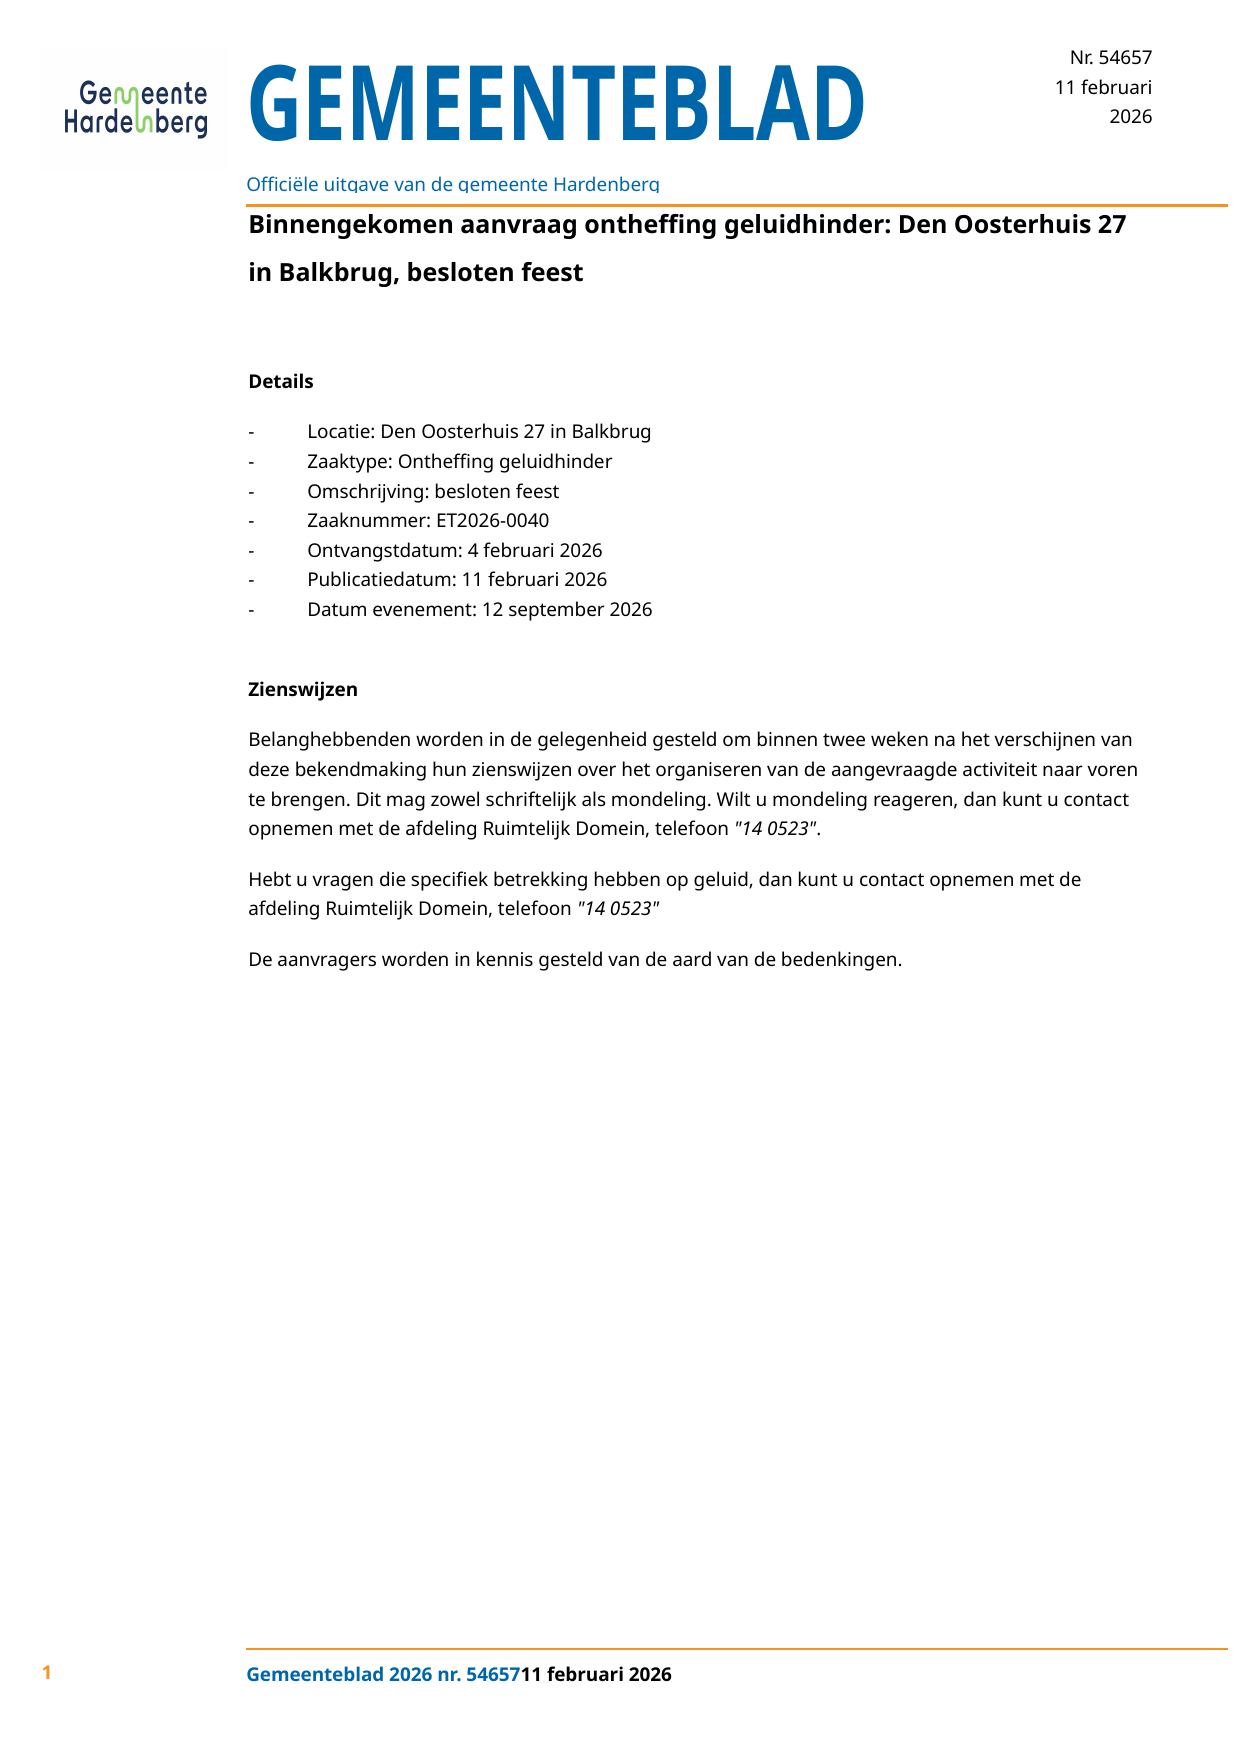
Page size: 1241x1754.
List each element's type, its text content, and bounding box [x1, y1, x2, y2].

list Ontvangstdatum: 4 februari 2026 [248, 537, 1152, 563]
list Omschrijving: besloten feest [248, 478, 1152, 504]
text Binnengekomen aanvraag ontheffing geluidhinder: Den Oosterhuis 27 in Balkbrug, besloten feest [248, 207, 1152, 288]
list Datum evenement: 12 september 2026 [248, 596, 1152, 622]
text De aanvragers worden in kennis gesteld van de aard van de bedenkingen. [248, 946, 1152, 972]
list Zaaktype: Ontheffing geluidhinder [248, 448, 1152, 474]
list Zaaknummer: ET2026-0040 [248, 507, 1152, 533]
text Belanghebbenden worden in de gelegenheid gesteld om binnen twee weken na het verschijnen van deze bekendmaking hun zienswijzen over het organiseren van de aangevraagde activiteit naar voren te brengen. Dit mag zowel schriftelijk als mondeling. Wilt u mondeling reageren, dan kunt u contact opnemen met de afdeling Ruimtelijk Domein, telefoon "14 0523". [248, 727, 1152, 841]
text Hebt u vragen die specifiek betrekking hebben op geluid, dan kunt u contact opnemen met de afdeling Ruimtelijk Domein, telefoon "14 0523" [248, 866, 1152, 921]
text Zienswijzen [248, 676, 1152, 702]
picture [41, 47, 231, 172]
list Publicatiedatum: 11 februari 2026 [248, 567, 1152, 592]
list Locatie: Den Oosterhuis 27 in Balkbrug [248, 419, 1152, 444]
text Details [248, 368, 1152, 394]
